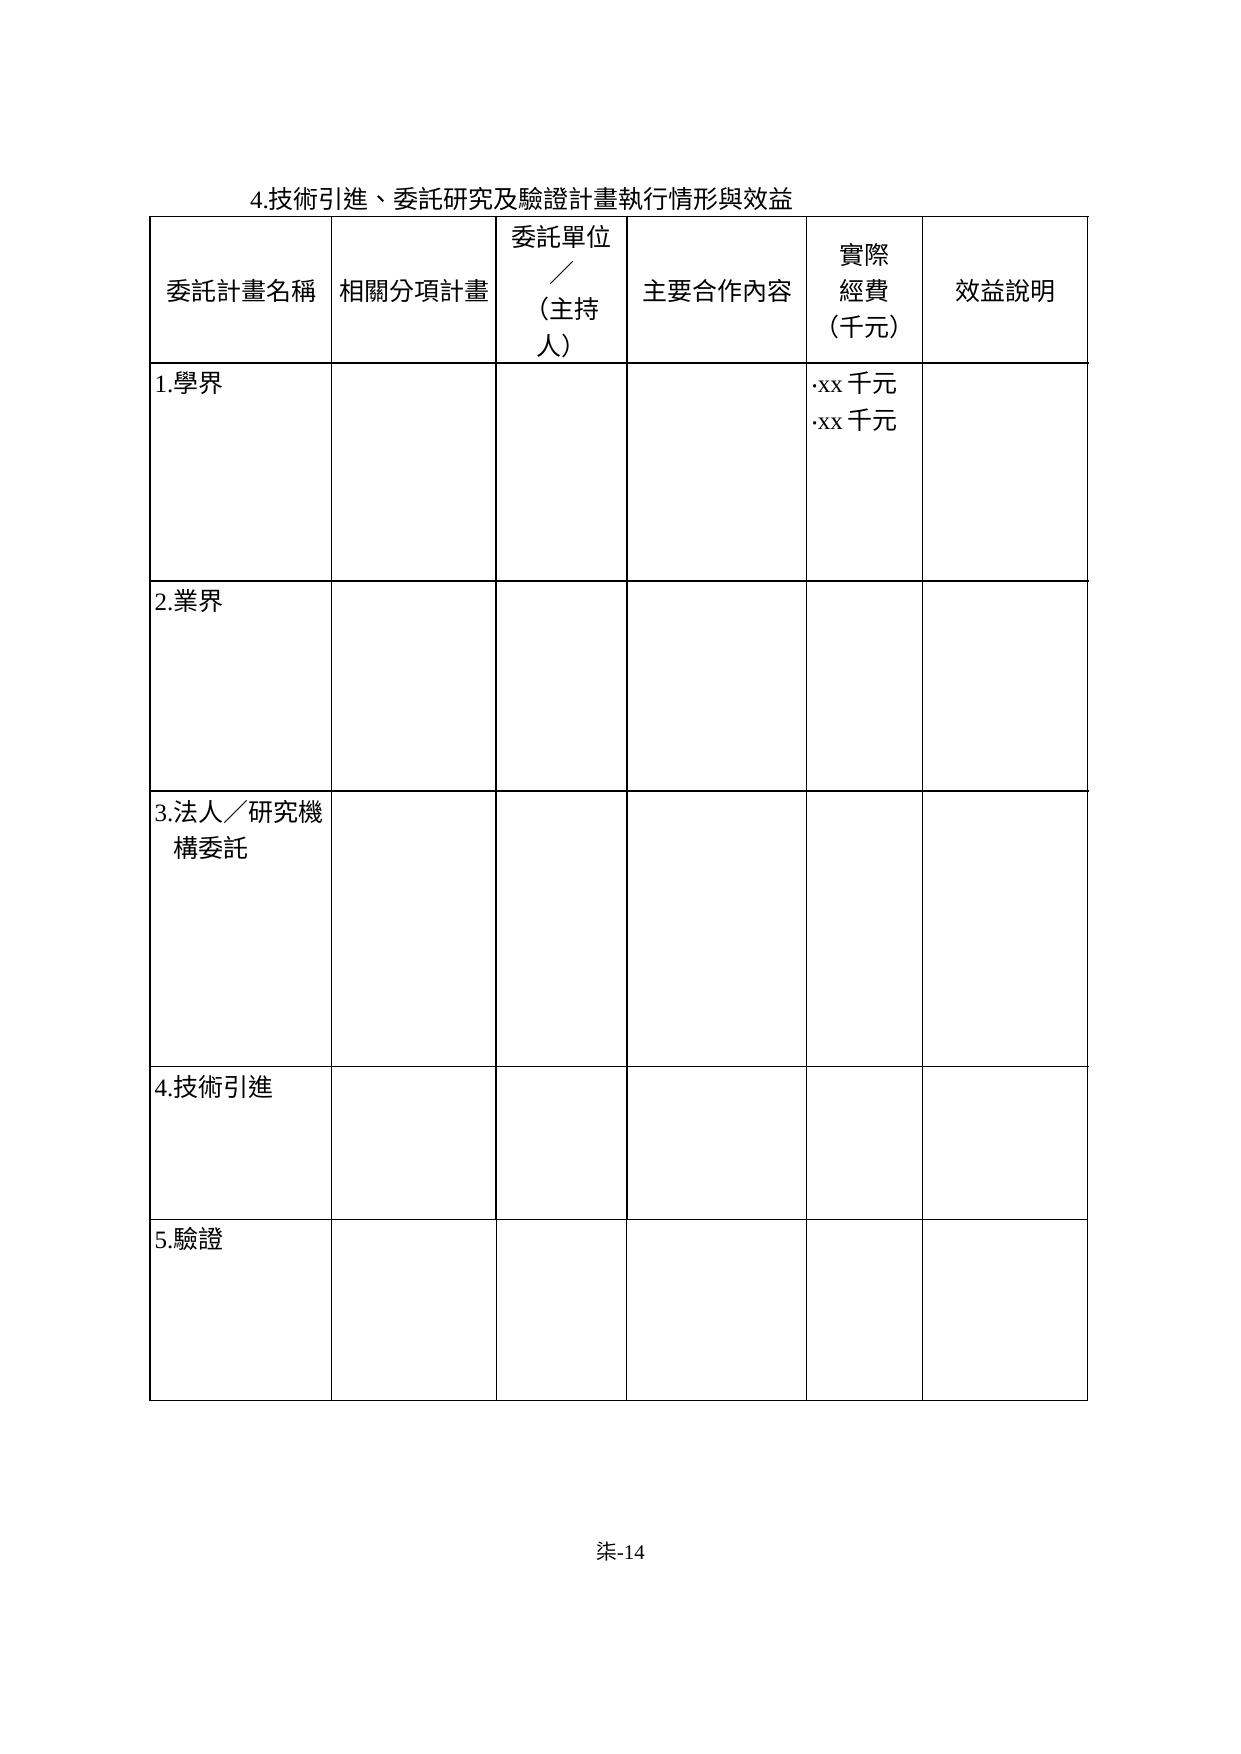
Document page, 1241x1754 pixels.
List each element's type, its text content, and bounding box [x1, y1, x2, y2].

table_cell [923, 1285, 1087, 1313]
table_cell [332, 1256, 496, 1284]
table_cell [807, 951, 922, 979]
table_cell [807, 1190, 922, 1218]
table_cell [151, 1371, 331, 1399]
table_cell [628, 1067, 806, 1103]
table_cell [923, 523, 1087, 551]
table_cell [807, 1220, 922, 1256]
table_cell [151, 865, 331, 893]
table_cell [807, 647, 922, 675]
table_cell [497, 618, 626, 647]
table_cell [807, 436, 922, 465]
table_cell [497, 1067, 626, 1103]
table_cell [628, 618, 806, 647]
table_cell 5.驗證 [151, 1220, 331, 1256]
table_cell [497, 1342, 626, 1371]
table_cell [923, 792, 1087, 864]
table_cell [923, 1104, 1087, 1132]
table_cell [923, 733, 1087, 762]
table_cell [332, 1190, 495, 1218]
table_cell [807, 1285, 922, 1313]
table_cell [497, 792, 626, 864]
table_cell [627, 1256, 806, 1284]
table_cell [332, 582, 495, 618]
table_cell [627, 1220, 806, 1256]
table_cell [497, 523, 626, 551]
table_cell [151, 922, 331, 951]
table_cell [807, 792, 922, 864]
table_cell [497, 364, 626, 400]
table_cell [151, 1008, 331, 1037]
table_cell [497, 675, 626, 704]
table_cell [628, 1132, 806, 1161]
table_cell [628, 675, 806, 704]
table_cell [332, 465, 495, 494]
table_cell [807, 762, 922, 790]
table_cell [332, 762, 495, 790]
table_cell 3.法人／研究機構委託 [151, 792, 331, 864]
table_cell [807, 1256, 922, 1284]
table_cell [151, 618, 331, 647]
table_cell [923, 1037, 1087, 1066]
table_cell [497, 733, 626, 762]
table_cell [628, 1161, 806, 1190]
table_cell [497, 893, 626, 922]
table_cell 1.學界 [151, 364, 331, 400]
table_cell [332, 1161, 495, 1190]
table_cell [151, 494, 331, 523]
table_cell [497, 1008, 626, 1037]
table_cell [923, 551, 1087, 580]
table_cell [332, 400, 495, 436]
table_header 委託單位／ （主持人） [497, 217, 626, 362]
table_cell [332, 865, 495, 893]
table_cell [923, 1256, 1087, 1284]
table_cell [332, 1285, 496, 1313]
table_cell [332, 494, 495, 523]
table_cell 2.業界 [151, 582, 331, 618]
table_cell [923, 647, 1087, 675]
table_cell [923, 980, 1087, 1008]
table_cell [497, 1132, 626, 1161]
table_cell [497, 582, 626, 618]
table_cell [807, 523, 922, 551]
table_cell [807, 865, 922, 893]
table_cell [332, 893, 495, 922]
table_cell [807, 1342, 922, 1371]
table_cell [628, 1104, 806, 1132]
table_header 實際 經費 （千元） [807, 217, 922, 362]
table_cell [627, 1313, 806, 1342]
table_cell [628, 922, 806, 951]
table_cell [497, 1161, 626, 1190]
table_cell [332, 980, 495, 1008]
table_cell [151, 1132, 331, 1161]
table_cell [497, 436, 626, 465]
table_header 相關分項計畫 [332, 217, 495, 362]
table_cell [923, 582, 1087, 618]
table_cell [497, 922, 626, 951]
table_cell [807, 465, 922, 494]
table_cell [627, 1371, 806, 1399]
table_cell [923, 1342, 1087, 1371]
table_cell [151, 551, 331, 580]
table_cell [151, 1313, 331, 1342]
table_cell [628, 582, 806, 618]
table_cell [332, 704, 495, 733]
table_cell [807, 704, 922, 733]
table_cell [628, 1190, 806, 1218]
table_cell [628, 733, 806, 762]
table_cell [332, 436, 495, 465]
table_cell [807, 1037, 922, 1066]
table_cell [151, 523, 331, 551]
table_cell [923, 364, 1087, 400]
table_cell [151, 980, 331, 1008]
table_cell [497, 1104, 626, 1132]
table_cell [807, 1371, 922, 1399]
table_cell [807, 980, 922, 1008]
table_cell [628, 704, 806, 733]
table_cell [151, 704, 331, 733]
table_cell [807, 1161, 922, 1190]
table_cell [151, 647, 331, 675]
table_cell [807, 1104, 922, 1132]
table_cell [332, 364, 495, 400]
text 4.技術引進、委託研究及驗證計畫執行情形與效益 [250, 179, 1090, 216]
table_cell [332, 922, 495, 951]
table_cell [627, 1342, 806, 1371]
table_cell [151, 1342, 331, 1371]
table_cell [923, 762, 1087, 790]
table_cell [807, 733, 922, 762]
table_cell [497, 865, 626, 893]
table_cell [923, 465, 1087, 494]
table_cell [151, 675, 331, 704]
table_cell [332, 1342, 496, 1371]
table_cell [151, 1190, 331, 1218]
table_cell [332, 1104, 495, 1132]
table_cell [923, 675, 1087, 704]
table_cell [151, 1104, 331, 1132]
table_cell [627, 1285, 806, 1313]
table_cell [497, 494, 626, 523]
table_cell [923, 1371, 1087, 1399]
table_cell [497, 400, 626, 436]
table_cell [807, 1067, 922, 1103]
table_cell [923, 865, 1087, 893]
table_cell ‧xx千元 [807, 364, 922, 400]
table_cell [332, 1371, 496, 1399]
table_cell [332, 792, 495, 864]
table_cell [497, 551, 626, 580]
table_cell [923, 1067, 1087, 1103]
table_cell [923, 1190, 1087, 1218]
table_cell [497, 762, 626, 790]
table_cell [807, 1008, 922, 1037]
table_cell [923, 951, 1087, 979]
table_cell [923, 494, 1087, 523]
table_cell [628, 792, 806, 864]
table_cell [628, 551, 806, 580]
table_cell [151, 1285, 331, 1313]
table_cell [332, 1313, 496, 1342]
table_cell [628, 951, 806, 979]
table_cell [923, 893, 1087, 922]
table_cell [807, 618, 922, 647]
table_cell [497, 980, 626, 1008]
table_cell [332, 1067, 495, 1103]
table_cell [332, 675, 495, 704]
table_cell [807, 675, 922, 704]
table_cell [628, 400, 806, 436]
table_cell [923, 436, 1087, 465]
table_cell [628, 364, 806, 400]
table_cell [151, 733, 331, 762]
table_cell [807, 893, 922, 922]
table_cell [923, 1161, 1087, 1190]
table_cell [332, 951, 495, 979]
table_cell [628, 762, 806, 790]
table_cell [497, 1256, 626, 1284]
table_cell [923, 704, 1087, 733]
table_cell [923, 922, 1087, 951]
table_cell [628, 980, 806, 1008]
table_cell [151, 893, 331, 922]
table_cell [807, 551, 922, 580]
table_cell [497, 951, 626, 979]
table_cell [151, 1256, 331, 1284]
table_cell [628, 1037, 806, 1066]
table_cell [332, 1220, 496, 1256]
table_cell [628, 1008, 806, 1037]
table_cell [807, 494, 922, 523]
table_cell [497, 1313, 626, 1342]
table_cell [151, 465, 331, 494]
table_header 主要合作內容 [628, 217, 806, 362]
table_cell [807, 582, 922, 618]
table_cell [497, 647, 626, 675]
table_cell 4.技術引進 [151, 1067, 331, 1103]
table_cell [923, 1220, 1087, 1256]
table_cell [807, 922, 922, 951]
table_cell [628, 647, 806, 675]
table_cell [923, 1008, 1087, 1037]
table_cell [497, 1285, 626, 1313]
table_cell [628, 436, 806, 465]
table_cell [151, 400, 331, 436]
table_cell [628, 523, 806, 551]
table_cell [332, 618, 495, 647]
table_cell [497, 1037, 626, 1066]
table_cell [497, 465, 626, 494]
table_cell ‧xx千元 [807, 400, 922, 436]
table_cell [628, 465, 806, 494]
table_cell [332, 733, 495, 762]
table_cell [923, 1313, 1087, 1342]
table_cell [923, 400, 1087, 436]
table_cell [332, 1008, 495, 1037]
table_cell [497, 1220, 626, 1256]
table_cell [628, 865, 806, 893]
table_cell [151, 1161, 331, 1190]
table_cell [332, 551, 495, 580]
table_cell [497, 1371, 626, 1399]
table_cell [332, 647, 495, 675]
table_cell [332, 1037, 495, 1066]
table_cell [332, 1132, 495, 1161]
table_cell [628, 494, 806, 523]
table_cell [151, 436, 331, 465]
table_cell [151, 951, 331, 979]
table_cell [497, 704, 626, 733]
table_cell [628, 893, 806, 922]
table_cell [807, 1313, 922, 1342]
table_cell [151, 762, 331, 790]
table_cell [151, 1037, 331, 1066]
table_cell [497, 1190, 626, 1218]
table_cell [332, 523, 495, 551]
table_header 委託計畫名稱 [151, 217, 331, 362]
table_header 效益說明 [923, 217, 1087, 362]
table_cell [923, 1132, 1087, 1161]
table_cell [923, 618, 1087, 647]
table_cell [807, 1132, 922, 1161]
